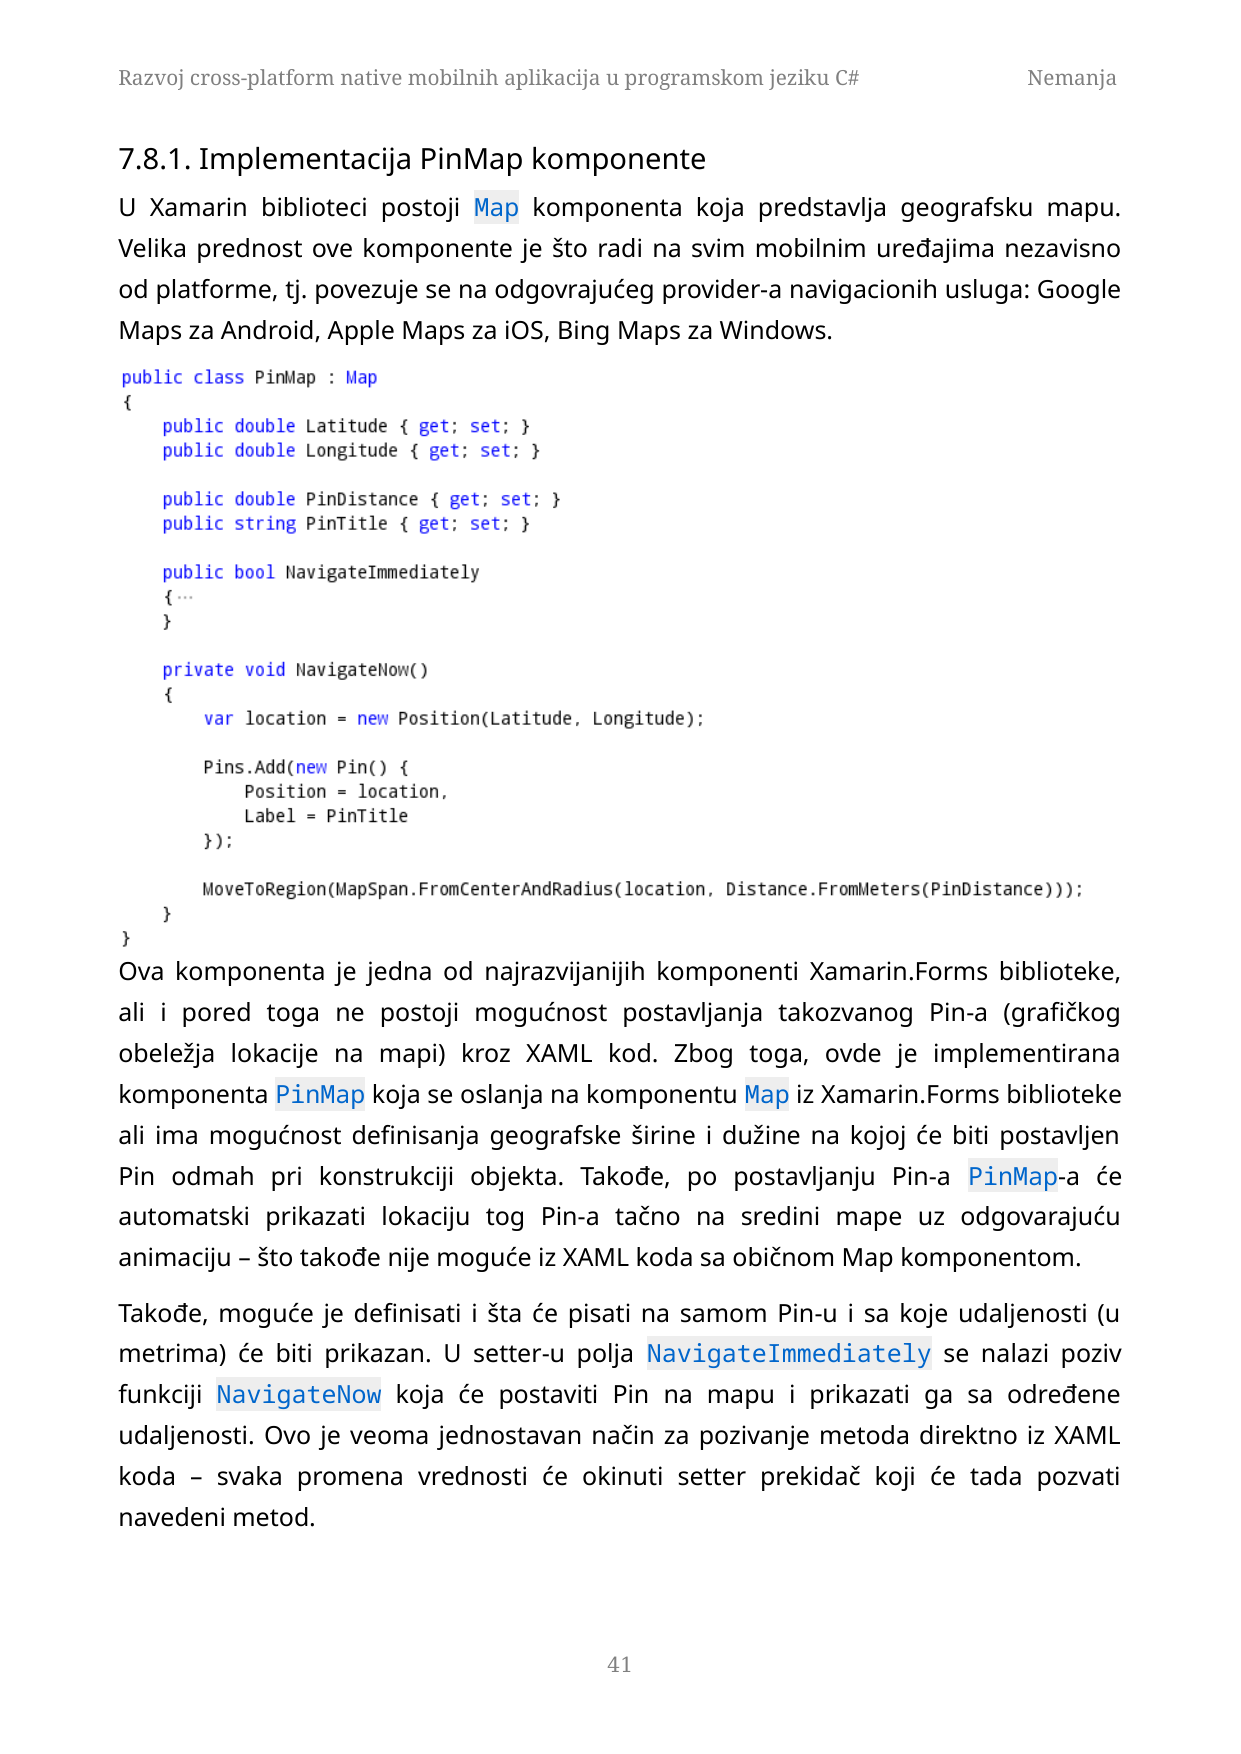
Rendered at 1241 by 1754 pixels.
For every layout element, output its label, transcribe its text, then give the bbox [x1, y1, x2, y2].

text Ova komponenta je jedna od najrazvijanijih komponenti Xamarin.Forms biblioteke, ali i pored toga ne postoji mogućnost postavljanja takozvanog Pin-a (grafičkog obeležja lokacije na mapi) kroz XAML kod. Zbog toga, ovde je implementirana komponenta PinMap koja se oslanja na komponentu Map iz Xamarin.Forms biblioteke ali ima mogućnost definisanja geografske širine i dužine na kojoj će biti postavljen Pin odmah pri konstrukciji objekta. Takođe, po postavljanju Pin-a PinMap-a će automatski prikazati lokaciju tog Pin-a tačno na sredini mape uz odgovarajuću animaciju – što takođe nije moguće iz XAML koda sa običnom Map komponentom. [118, 948, 1122, 1274]
text U Xamarin biblioteci postoji Map komponenta koja predstavlja geografsku mapu. Velika prednost ove komponente je što radi na svim mobilnim uređajima nezavisno od platforme, tj. povezuje se na odgovrajućeg provider-a navigacionih usluga: Google Maps za Android, Apple Maps za iOS, Bing Maps za Windows. [118, 190, 1122, 347]
text Takođe, moguće je definisati i šta će pisati na samom Pin-u i sa koje udaljenosti (u metrima) će biti prikazan. U setter-u polja NavigateImmediately se nalazi poziv funkciji NavigateNow koja će postaviti Pin na mapu i prikazati ga sa određene udaljenosti. Ovo je veoma jednostavan način za pozivanje metoda direktno iz XAML koda – svaka promena vrednosti će okinuti setter prekidač koji će tada pozvati navedeni metod. [118, 1295, 1122, 1533]
picture [118, 368, 1123, 948]
subtitle 7.8.1. Implementacija PinMap komponente [118, 138, 1122, 178]
